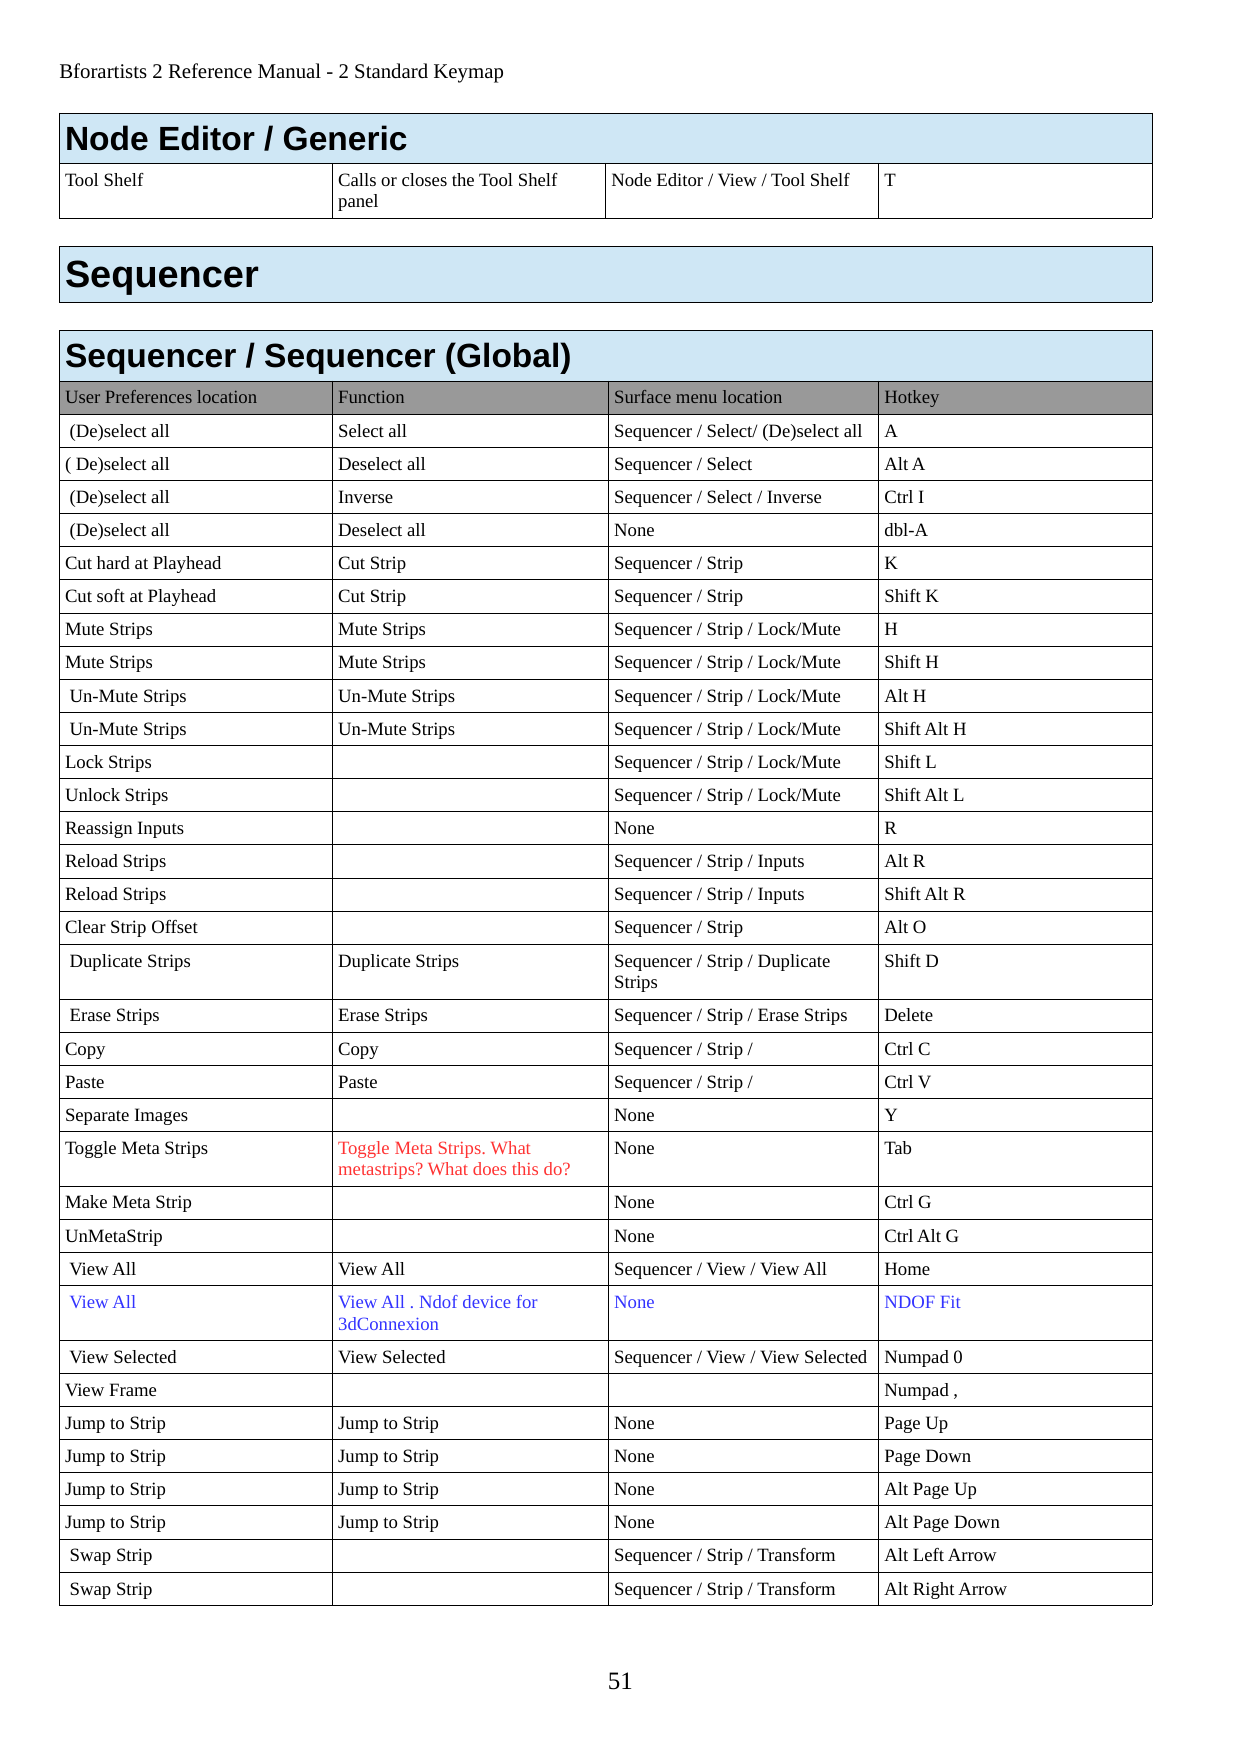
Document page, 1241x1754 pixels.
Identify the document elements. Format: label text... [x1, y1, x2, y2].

table_cell View Selected [333, 1341, 608, 1373]
table_cell Cut Strip [333, 547, 608, 579]
table_cell None [609, 514, 878, 546]
table_cell (De)select all [60, 415, 332, 447]
table_cell Cut soft at Playhead [60, 580, 332, 612]
table_cell None [609, 1099, 878, 1131]
table_cell [333, 1220, 608, 1252]
table_cell dbl-A [879, 514, 1152, 546]
table_cell None [609, 1286, 878, 1340]
table_cell Copy [333, 1033, 608, 1065]
table_cell [333, 1374, 608, 1406]
table_cell [609, 1374, 878, 1406]
table_cell Alt R [879, 845, 1152, 877]
table_cell [333, 1187, 608, 1219]
table_cell Sequencer / Strip / Lock/Mute [609, 746, 878, 778]
table_cell Sequencer / Strip / Transform [609, 1540, 878, 1572]
table_cell Hotkey [879, 382, 1152, 414]
table_cell Paste [60, 1066, 332, 1098]
table_cell Un-Mute Strips [60, 680, 332, 712]
table_cell Shift L [879, 746, 1152, 778]
table_cell H [879, 614, 1152, 646]
table_header Sequencer / Sequencer (Global) [60, 331, 1152, 381]
table_cell Numpad , [879, 1374, 1152, 1406]
table_cell Un-Mute Strips [333, 680, 608, 712]
table_cell (De)select all [60, 481, 332, 513]
table_cell [333, 1540, 608, 1572]
table_cell None [609, 1132, 878, 1186]
table_cell None [609, 1220, 878, 1252]
table_cell NDOF Fit [879, 1286, 1152, 1340]
table_cell Inverse [333, 481, 608, 513]
table_cell T [879, 164, 1152, 217]
table_cell None [609, 1440, 878, 1472]
table_cell Sequencer / Select [609, 448, 878, 480]
table_cell Shift K [879, 580, 1152, 612]
table_cell Reload Strips [60, 845, 332, 877]
table_header Node Editor / Generic [60, 114, 1152, 163]
table_cell Tab [879, 1132, 1152, 1186]
table_cell Sequencer / Strip / Lock/Mute [609, 614, 878, 646]
table_cell Mute Strips [333, 614, 608, 646]
table_cell Reload Strips [60, 879, 332, 911]
table_cell Separate Images [60, 1099, 332, 1131]
table_cell Unlock Strips [60, 779, 332, 811]
table_cell Shift Alt R [879, 879, 1152, 911]
table_cell [333, 779, 608, 811]
table_cell Shift H [879, 647, 1152, 679]
table_cell Sequencer / View / View All [609, 1253, 878, 1285]
table_cell Alt A [879, 448, 1152, 480]
table_cell Shift D [879, 945, 1152, 998]
table_cell Sequencer / Strip / Lock/Mute [609, 680, 878, 712]
table_cell Jump to Strip [60, 1473, 332, 1505]
table_cell Mute Strips [60, 614, 332, 646]
table_cell User Preferences location [60, 382, 332, 414]
table_cell Sequencer / Strip [609, 547, 878, 579]
table_cell Home [879, 1253, 1152, 1285]
table_cell [333, 845, 608, 877]
table_cell Sequencer / Strip / [609, 1033, 878, 1065]
table_cell Sequencer / Strip / Inputs [609, 845, 878, 877]
table_cell Ctrl I [879, 481, 1152, 513]
table_cell Sequencer / View / View Selected [609, 1341, 878, 1373]
table_cell Function [333, 382, 608, 414]
table_cell Sequencer / Strip / Duplicate Strips [609, 945, 878, 998]
table_cell Copy [60, 1033, 332, 1065]
table_cell Erase Strips [60, 1000, 332, 1032]
table_cell None [609, 812, 878, 844]
table_cell Alt H [879, 680, 1152, 712]
table_cell Page Up [879, 1407, 1152, 1439]
table_cell View All [60, 1253, 332, 1285]
table_cell Page Down [879, 1440, 1152, 1472]
table_cell Sequencer / Select / Inverse [609, 481, 878, 513]
table_cell [333, 1099, 608, 1131]
table_cell Duplicate Strips [60, 945, 332, 998]
table_cell Alt Page Down [879, 1506, 1152, 1538]
table_cell None [609, 1506, 878, 1538]
table_cell Sequencer / Strip / Transform [609, 1573, 878, 1605]
table_cell Ctrl C [879, 1033, 1152, 1065]
table_cell [333, 812, 608, 844]
table_cell Mute Strips [333, 647, 608, 679]
table_cell Select all [333, 415, 608, 447]
table_cell Jump to Strip [333, 1440, 608, 1472]
table_cell Sequencer / Strip / Inputs [609, 879, 878, 911]
table_cell View All . Ndof device for 3dConnexion [333, 1286, 608, 1340]
table_cell Node Editor / View / Tool Shelf [606, 164, 878, 217]
table_cell Paste [333, 1066, 608, 1098]
table_cell Jump to Strip [333, 1407, 608, 1439]
table_cell Sequencer / Strip / Lock/Mute [609, 647, 878, 679]
table_cell Sequencer / Strip [609, 580, 878, 612]
table_cell Y [879, 1099, 1152, 1131]
table_cell Jump to Strip [60, 1440, 332, 1472]
table_cell Sequencer / Select/ (De)select all [609, 415, 878, 447]
table_cell Toggle Meta Strips. What metastrips? What does this do? [333, 1132, 608, 1186]
table_cell Cut Strip [333, 580, 608, 612]
table_cell None [609, 1407, 878, 1439]
table_cell Sequencer / Strip [609, 912, 878, 944]
table_cell Jump to Strip [333, 1506, 608, 1538]
table_cell Surface menu location [609, 382, 878, 414]
table_cell Shift Alt L [879, 779, 1152, 811]
table_cell [333, 1573, 608, 1605]
table_cell Un-Mute Strips [60, 713, 332, 745]
table_cell Sequencer / Strip / Lock/Mute [609, 713, 878, 745]
table_cell Swap Strip [60, 1540, 332, 1572]
table_header Sequencer [60, 247, 1152, 302]
table_cell View Selected [60, 1341, 332, 1373]
table_cell Delete [879, 1000, 1152, 1032]
table_cell Sequencer / Strip / [609, 1066, 878, 1098]
table_cell Swap Strip [60, 1573, 332, 1605]
table_cell Sequencer / Strip / Erase Strips [609, 1000, 878, 1032]
table_cell Ctrl V [879, 1066, 1152, 1098]
table_cell Jump to Strip [60, 1407, 332, 1439]
table_cell R [879, 812, 1152, 844]
table_cell View All [333, 1253, 608, 1285]
table_cell Un-Mute Strips [333, 713, 608, 745]
table_cell Duplicate Strips [333, 945, 608, 998]
table_cell Deselect all [333, 448, 608, 480]
table_cell View All [60, 1286, 332, 1340]
table_cell (De)select all [60, 514, 332, 546]
table_cell Reassign Inputs [60, 812, 332, 844]
table_cell Cut hard at Playhead [60, 547, 332, 579]
table_cell Mute Strips [60, 647, 332, 679]
table_cell Numpad 0 [879, 1341, 1152, 1373]
table_cell [333, 879, 608, 911]
table_cell ( De)select all [60, 448, 332, 480]
table_cell Shift Alt H [879, 713, 1152, 745]
table_cell Calls or closes the Tool Shelf panel [333, 164, 605, 217]
table_cell Clear Strip Offset [60, 912, 332, 944]
table_cell Jump to Strip [60, 1506, 332, 1538]
table_cell Deselect all [333, 514, 608, 546]
table_cell Alt Left Arrow [879, 1540, 1152, 1572]
table_cell Sequencer / Strip / Lock/Mute [609, 779, 878, 811]
table_cell Alt Page Up [879, 1473, 1152, 1505]
table_cell None [609, 1473, 878, 1505]
table_cell View Frame [60, 1374, 332, 1406]
table_cell UnMetaStrip [60, 1220, 332, 1252]
table_cell Toggle Meta Strips [60, 1132, 332, 1186]
table_cell Tool Shelf [60, 164, 332, 217]
table_cell Lock Strips [60, 746, 332, 778]
table_cell [333, 912, 608, 944]
table_cell Ctrl Alt G [879, 1220, 1152, 1252]
table_cell [333, 746, 608, 778]
table_cell Jump to Strip [333, 1473, 608, 1505]
table_cell Alt O [879, 912, 1152, 944]
table_cell K [879, 547, 1152, 579]
table_cell A [879, 415, 1152, 447]
table_cell Alt Right Arrow [879, 1573, 1152, 1605]
table_cell Make Meta Strip [60, 1187, 332, 1219]
table_cell Erase Strips [333, 1000, 608, 1032]
table_cell None [609, 1187, 878, 1219]
table_cell Ctrl G [879, 1187, 1152, 1219]
